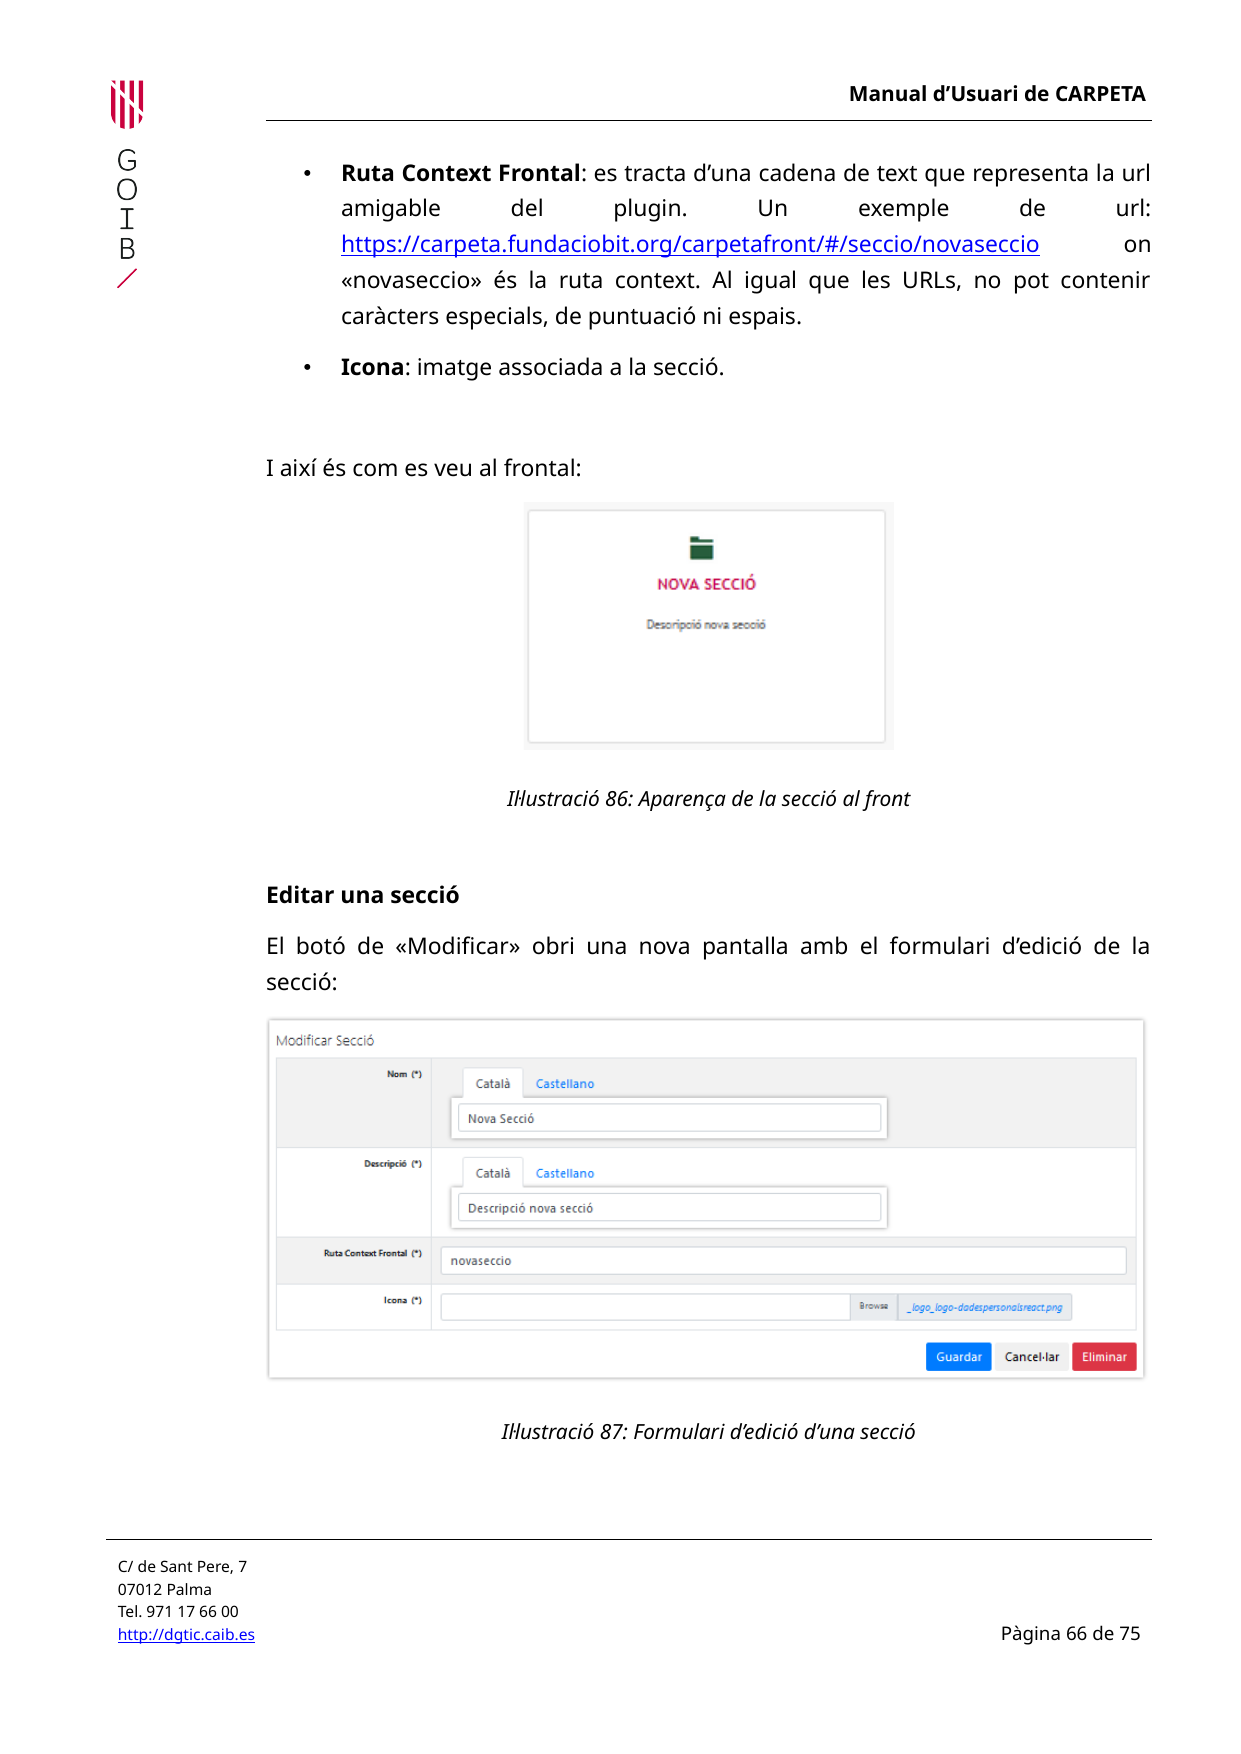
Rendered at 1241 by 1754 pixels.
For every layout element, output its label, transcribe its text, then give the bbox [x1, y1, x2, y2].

text I així és com es veu al frontal: [266, 452, 1152, 483]
text Editar una secció [266, 879, 1152, 911]
text Il·lustració 86: Aparença de la secció al front [266, 750, 1152, 813]
list Icona: imatge associada a la secció. [303, 351, 1152, 382]
picture [523, 502, 894, 750]
text El botó de «Modificar» obri una nova pantalla amb el formulari d’edició de la secció: [266, 930, 1152, 997]
list Ruta Context Frontal: es tracta d’una cadena de text que representa la url amigable del plugin. Un exemple de url: https://carpeta.fundaciobit.org/carpetafront/#/seccio/novaseccio on «novaseccio» és la ruta context. Al igual que les URLs, no pot contenir caràcters especials, de puntuació ni espais. [303, 156, 1152, 331]
picture [82, 57, 172, 319]
picture [265, 1016, 1152, 1383]
text Il·lustració 87: Formulari d’edició d’una secció [266, 1383, 1152, 1446]
